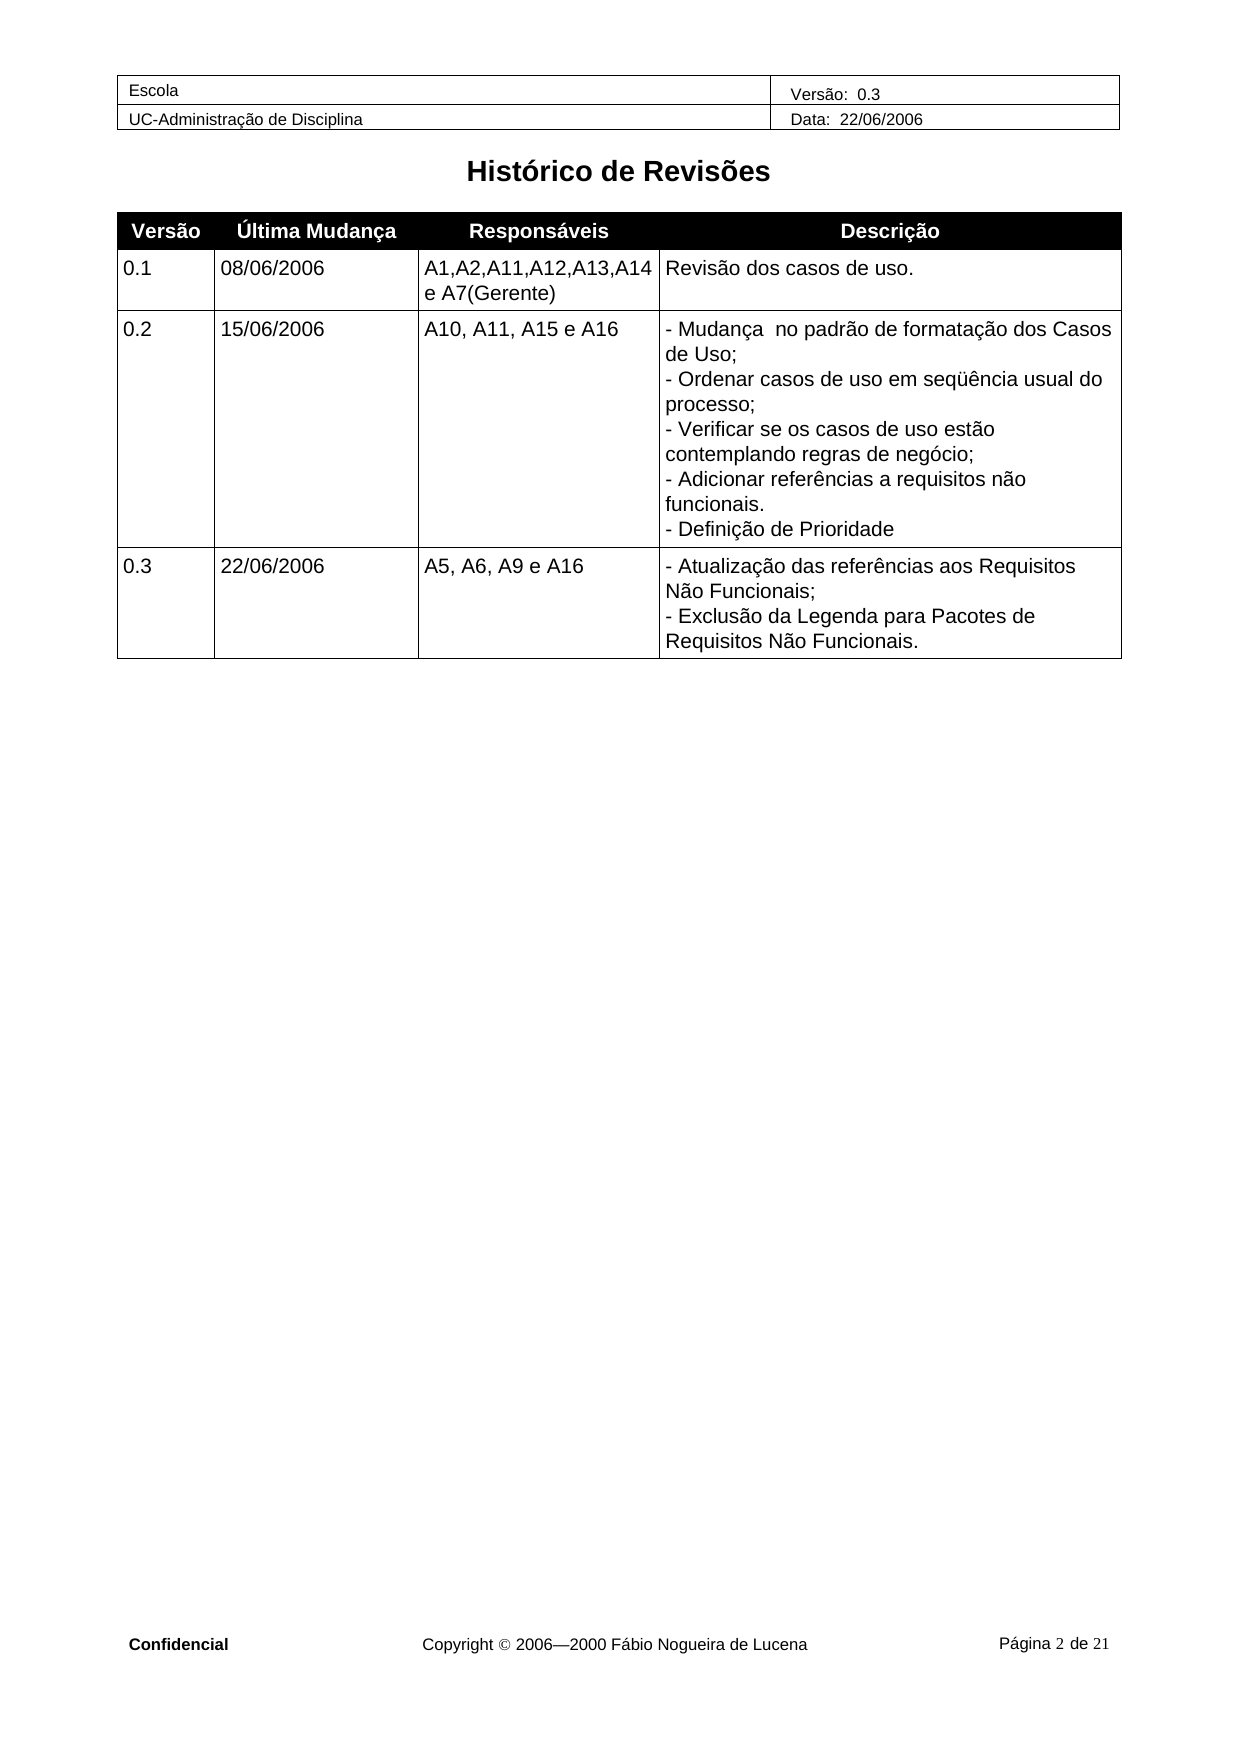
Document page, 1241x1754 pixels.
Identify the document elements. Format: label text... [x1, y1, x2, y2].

text Histórico de Revisões [117, 154, 1120, 187]
table_header Responsáveis [419, 213, 659, 249]
table_cell 15/06/2006 [215, 311, 418, 547]
table_header Descrição [660, 213, 1121, 249]
table_cell A5, A6, A9 e A16 [419, 548, 659, 658]
table_cell 0.1 [118, 250, 214, 310]
table_header Versão [118, 213, 214, 249]
table_cell Revisão dos casos de uso. [660, 250, 1121, 310]
table_header Última Mudança [215, 213, 418, 249]
table_cell 0.2 [118, 311, 214, 547]
table_cell 0.3 [118, 548, 214, 658]
table_cell 08/06/2006 [215, 250, 418, 310]
table_cell - Atualização das referências aos Requisitos Não Funcionais; - Exclusão da Legenda para Pacotes de Requisitos Não Funcionais. [660, 548, 1121, 658]
table_cell 22/06/2006 [215, 548, 418, 658]
table_cell A1,A2,A11,A12,A13,A14 e A7(Gerente) [419, 250, 659, 310]
table_cell A10, A11, A15 e A16 [419, 311, 659, 547]
table_cell - Mudança no padrão de formatação dos Casos de Uso; - Ordenar casos de uso em seqüência usual do processo; - Verificar se os casos de uso estão contemplando regras de negócio; - Adicionar referências a requisitos não funcionais. - Definição de Prioridade [660, 311, 1121, 547]
